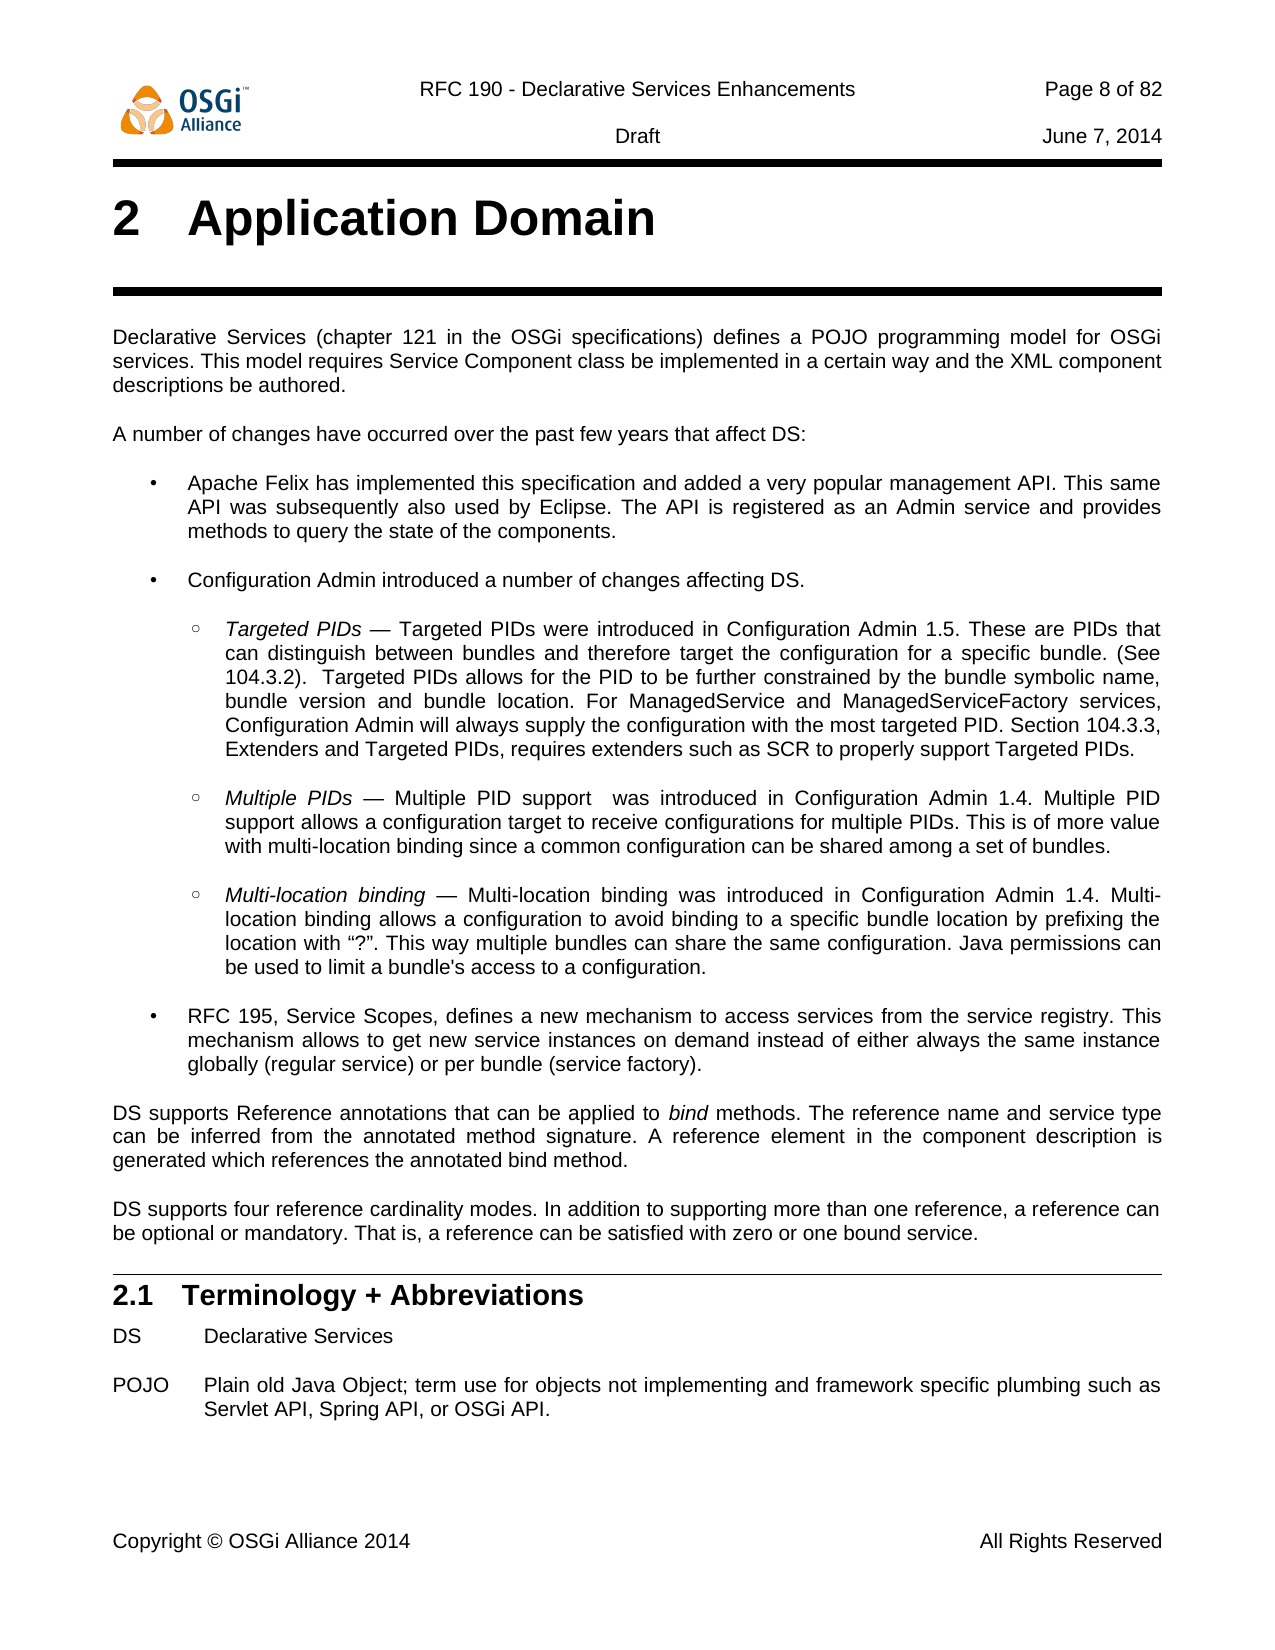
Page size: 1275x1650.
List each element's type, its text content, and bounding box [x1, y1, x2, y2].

text DS supports four reference cardinality modes. In addition to supporting more than one reference, a reference can be optional or mandatory. That is, a reference can be satisfied with zero or one bound service. [112, 1197, 1162, 1245]
list Multiple PIDs — Multiple PID support was introduced in Configuration Admin 1.4. Multiple PID support allows a configuration target to receive configurations for multiple PIDs. This is of more value with multi-location binding since a common configuration can be shared among a set of bundles. [187, 786, 1162, 857]
list Apache Felix has implemented this specification and added a very popular management API. This same API was subsequently also used by Eclipse. The API is registered as an Admin service and provides methods to query the state of the components. [150, 471, 1162, 543]
text POJO Plain old Java Object; term use for objects not implementing and framework specific plumbing such as Servlet API, Spring API, or OSGi API. [112, 1372, 1162, 1420]
text A number of changes have occurred over the past few years that affect DS: [112, 422, 1162, 446]
list Configuration Admin introduced a number of changes affecting DS. [150, 568, 1162, 592]
text Declarative Services (chapter 121 in the OSGi specifications) defines a POJO programming model for OSGi services. This model requires Service Component class be implemented in a certain way and the XML component descriptions be authored. [112, 325, 1162, 397]
subtitle Application Domain [112, 160, 1162, 296]
list Multi-location binding — Multi-location binding was introduced in Configuration Admin 1.4. Multi-location binding allows a configuration to avoid binding to a specific bundle location by prefixing the location with “?”. This way multiple bundles can share the same configuration. Java permissions can be used to limit a bundle's access to a configuration. [187, 882, 1162, 978]
text DS supports Reference annotations that can be applied to bind methods. The reference name and service type can be inferred from the annotated method signature. A reference element in the component description is generated which references the annotated bind method. [112, 1100, 1162, 1172]
text DS Declarative Services [112, 1323, 1162, 1347]
list Targeted PIDs — Targeted PIDs were introduced in Configuration Admin 1.5. These are PIDs that can distinguish between bundles and therefore target the configuration for a specific bundle. (See 104.3.2). Targeted PIDs allows for the PID to be further constrained by the bundle symbolic name, bundle version and bundle location. For ManagedService and ManagedServiceFactory services, Configuration Admin will always supply the configuration with the most targeted PID. Section 104.3.3, Extenders and Targeted PIDs, requires extenders such as SCR to properly support Targeted PIDs. [187, 617, 1162, 761]
subtitle Terminology + Abbreviations [112, 1275, 1162, 1311]
picture [113, 78, 257, 142]
list RFC 195, Service Scopes, defines a new mechanism to access services from the service registry. This mechanism allows to get new service instances on demand instead of either always the same instance globally (regular service) or per bundle (service factory). [150, 1003, 1162, 1075]
